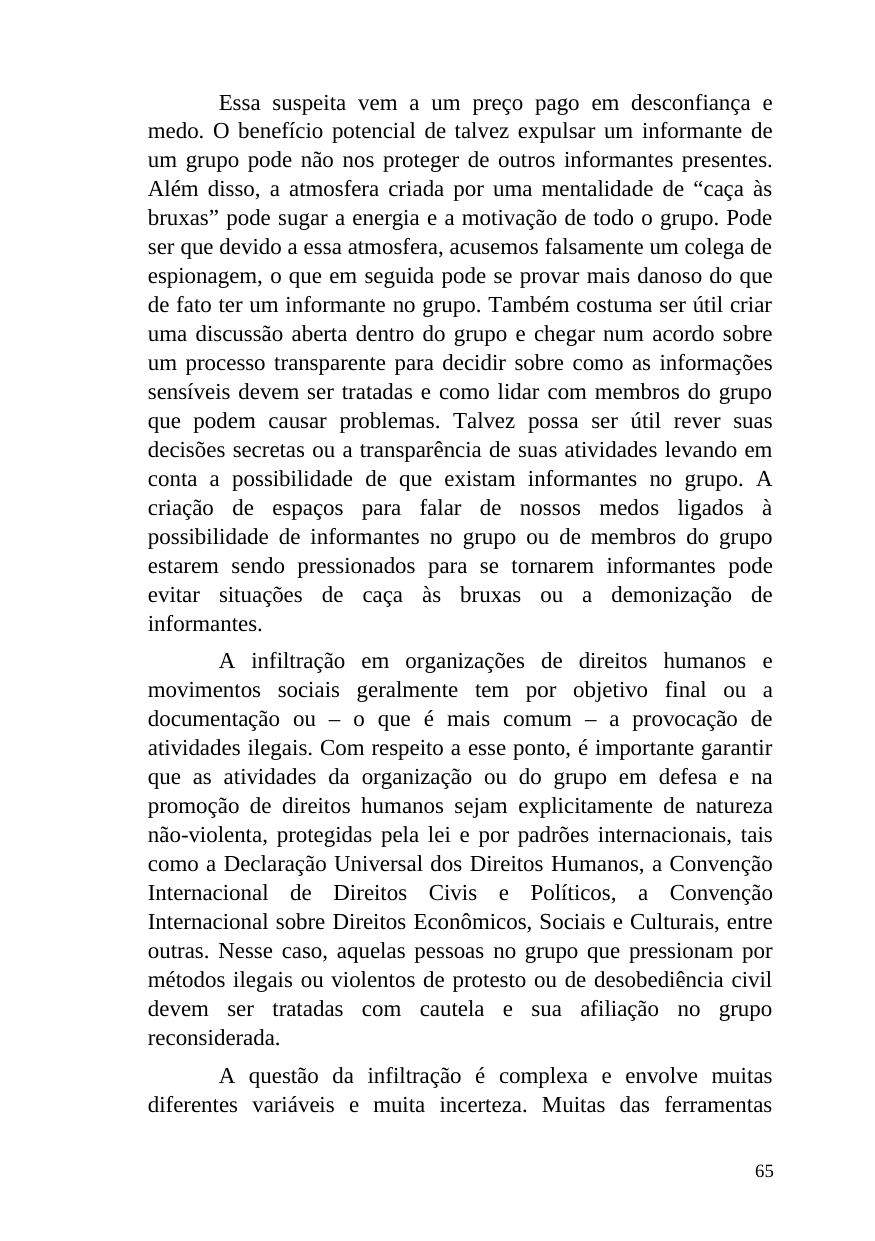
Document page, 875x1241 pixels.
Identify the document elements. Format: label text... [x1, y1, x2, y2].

text A infiltração em organizações de direitos humanos e movimentos sociais geralmente tem por objetivo final ou a documentação ou – o que é mais comum – a provocação de atividades ilegais. Com respeito a esse ponto, é importante garantir que as atividades da organização ou do grupo em defesa e na promoção de direitos humanos sejam explicitamente de natureza não-violenta, protegidas pela lei e por padrões internacionais, tais como a Declaração Universal dos Direitos Humanos, a Convenção Internacional de Direitos Civis e Políticos, a Convenção Internacional sobre Direitos Econômicos, Sociais e Culturais, entre outras. Nesse caso, aquelas pessoas no grupo que pressionam por métodos ilegais ou violentos de protesto ou de desobediência civil devem ser tratadas com cautela e sua afiliação no grupo reconsiderada. [148, 648, 774, 1050]
text Essa suspeita vem a um preço pago em desconfiança e medo. O benefício potencial de talvez expulsar um informante de um grupo pode não nos proteger de outros informantes presentes. Além disso, a atmosfera criada por uma mentalidade de “caça às bruxas” pode sugar a energia e a motivação de todo o grupo. Pode ser que devido a essa atmosfera, acusemos falsamente um colega de espionagem, o que em seguida pode se provar mais danoso do que de fato ter um informante no grupo. Também costuma ser útil criar uma discussão aberta dentro do grupo e chegar num acordo sobre um processo transparente para decidir sobre como as informações sensíveis devem ser tratadas e como lidar com membros do grupo que podem causar problemas. Talvez possa ser útil rever suas decisões secretas ou a transparência de suas atividades levando em conta a possibilidade de que existam informantes no grupo. A criação de espaços para falar de nossos medos ligados à possibilidade de informantes no grupo ou de membros do grupo estarem sendo pressionados para se tornarem informantes pode evitar situações de caça às bruxas ou a demonização de informantes. [148, 88, 774, 636]
text A questão da infiltração é complexa e envolve muitas diferentes variáveis e muita incerteza. Muitas das ferramentas [148, 1062, 774, 1117]
